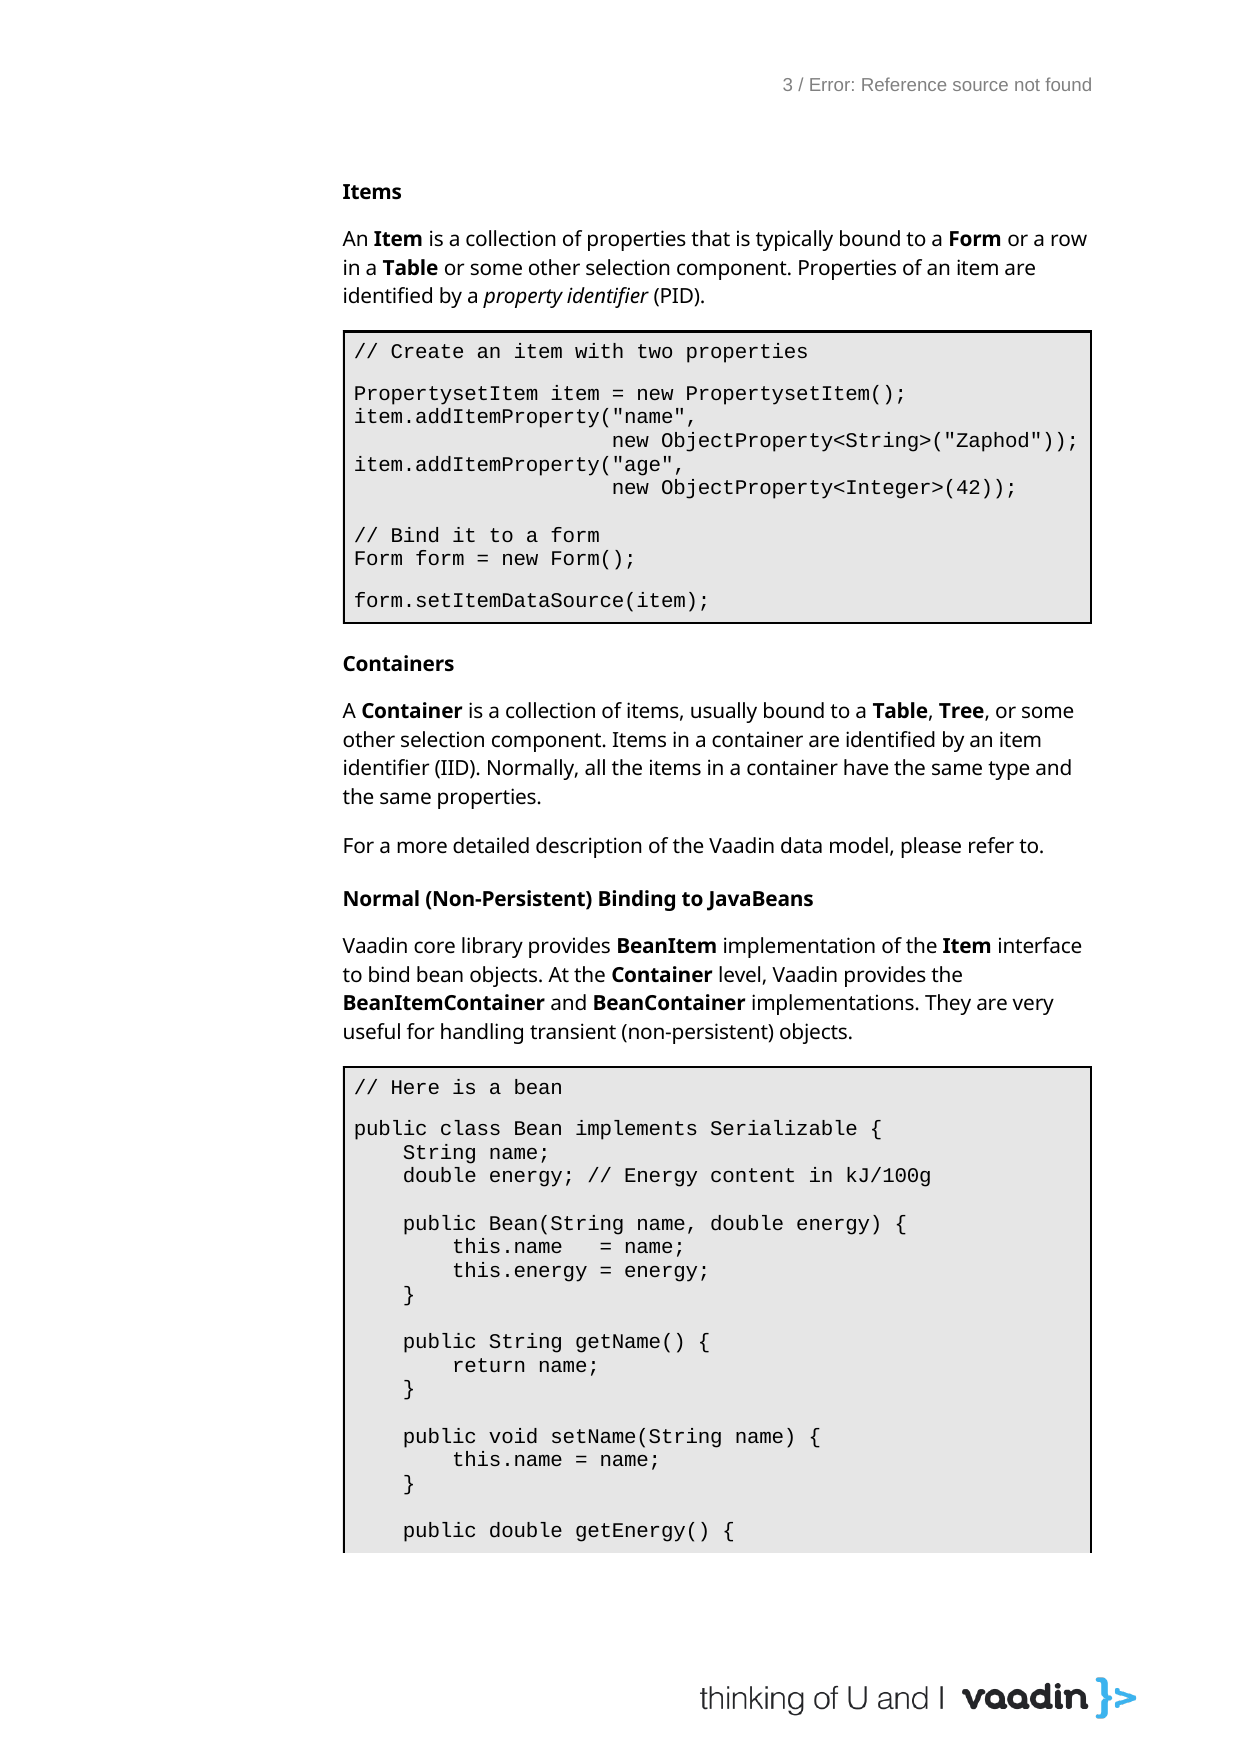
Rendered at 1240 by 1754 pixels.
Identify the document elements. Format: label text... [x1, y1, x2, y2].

subtitle Normal (Non-Persistent) Binding to JavaBeans [342, 884, 1092, 913]
text An Item is a collection of properties that is typically bound to a Form or a row in a Table or some other selection component. Properties of an item are identified by a property identifier (PID). [342, 224, 1092, 310]
text A Container is a collection of items, usually bound to a Table, Tree, or some other selection component. Items in a container are identified by an item identifier (IID). Normally, all the items in a container have the same type and the same properties. [342, 696, 1092, 810]
text PropertysetItem item = new PropertysetItem(); [345, 374, 1090, 406]
text new ObjectProperty<String>("Zaphod")); [345, 430, 1090, 454]
text // Create an item with two properties [345, 333, 1090, 374]
text form.setItemDataSource(item); [345, 581, 1090, 622]
text public Bean(String name, double energy) { [345, 1213, 1090, 1236]
text item.addItemProperty("age", [345, 454, 1090, 477]
subtitle Items [342, 177, 1092, 206]
text public class Bean implements Serializable { [345, 1109, 1090, 1142]
subtitle Containers [342, 649, 1092, 678]
picture [699, 1673, 1139, 1721]
text // Here is a bean [345, 1068, 1090, 1109]
text Form form = new Form(); [345, 548, 1090, 581]
text String name; [345, 1142, 1090, 1166]
text public String getName() { [345, 1331, 1090, 1355]
text } [345, 1284, 1090, 1307]
text public double getEnergy() { [345, 1520, 1090, 1553]
text Vaadin core library provides BeanItem implementation of the Item interface to bind bean objects. At the Container level, Vaadin provides the BeanItemContainer and BeanContainer implementations. They are very useful for handling transient (non-persistent) objects. [342, 932, 1092, 1045]
text new ObjectProperty<Integer>(42)); [345, 477, 1090, 501]
text public void setName(String name) { [345, 1426, 1090, 1449]
text double energy; // Energy content in kJ/100g [345, 1166, 1090, 1189]
text item.addItemProperty("name", [345, 406, 1090, 430]
text this.name = name; [345, 1449, 1090, 1473]
text } [345, 1378, 1090, 1402]
text // Bind it to a form [345, 524, 1090, 548]
text } [345, 1473, 1090, 1497]
text return name; [345, 1355, 1090, 1378]
text this.energy = energy; [345, 1260, 1090, 1284]
text this.name = name; [345, 1236, 1090, 1260]
text For a more detailed description of the Vaadin data model, please refer to. [342, 831, 1092, 859]
